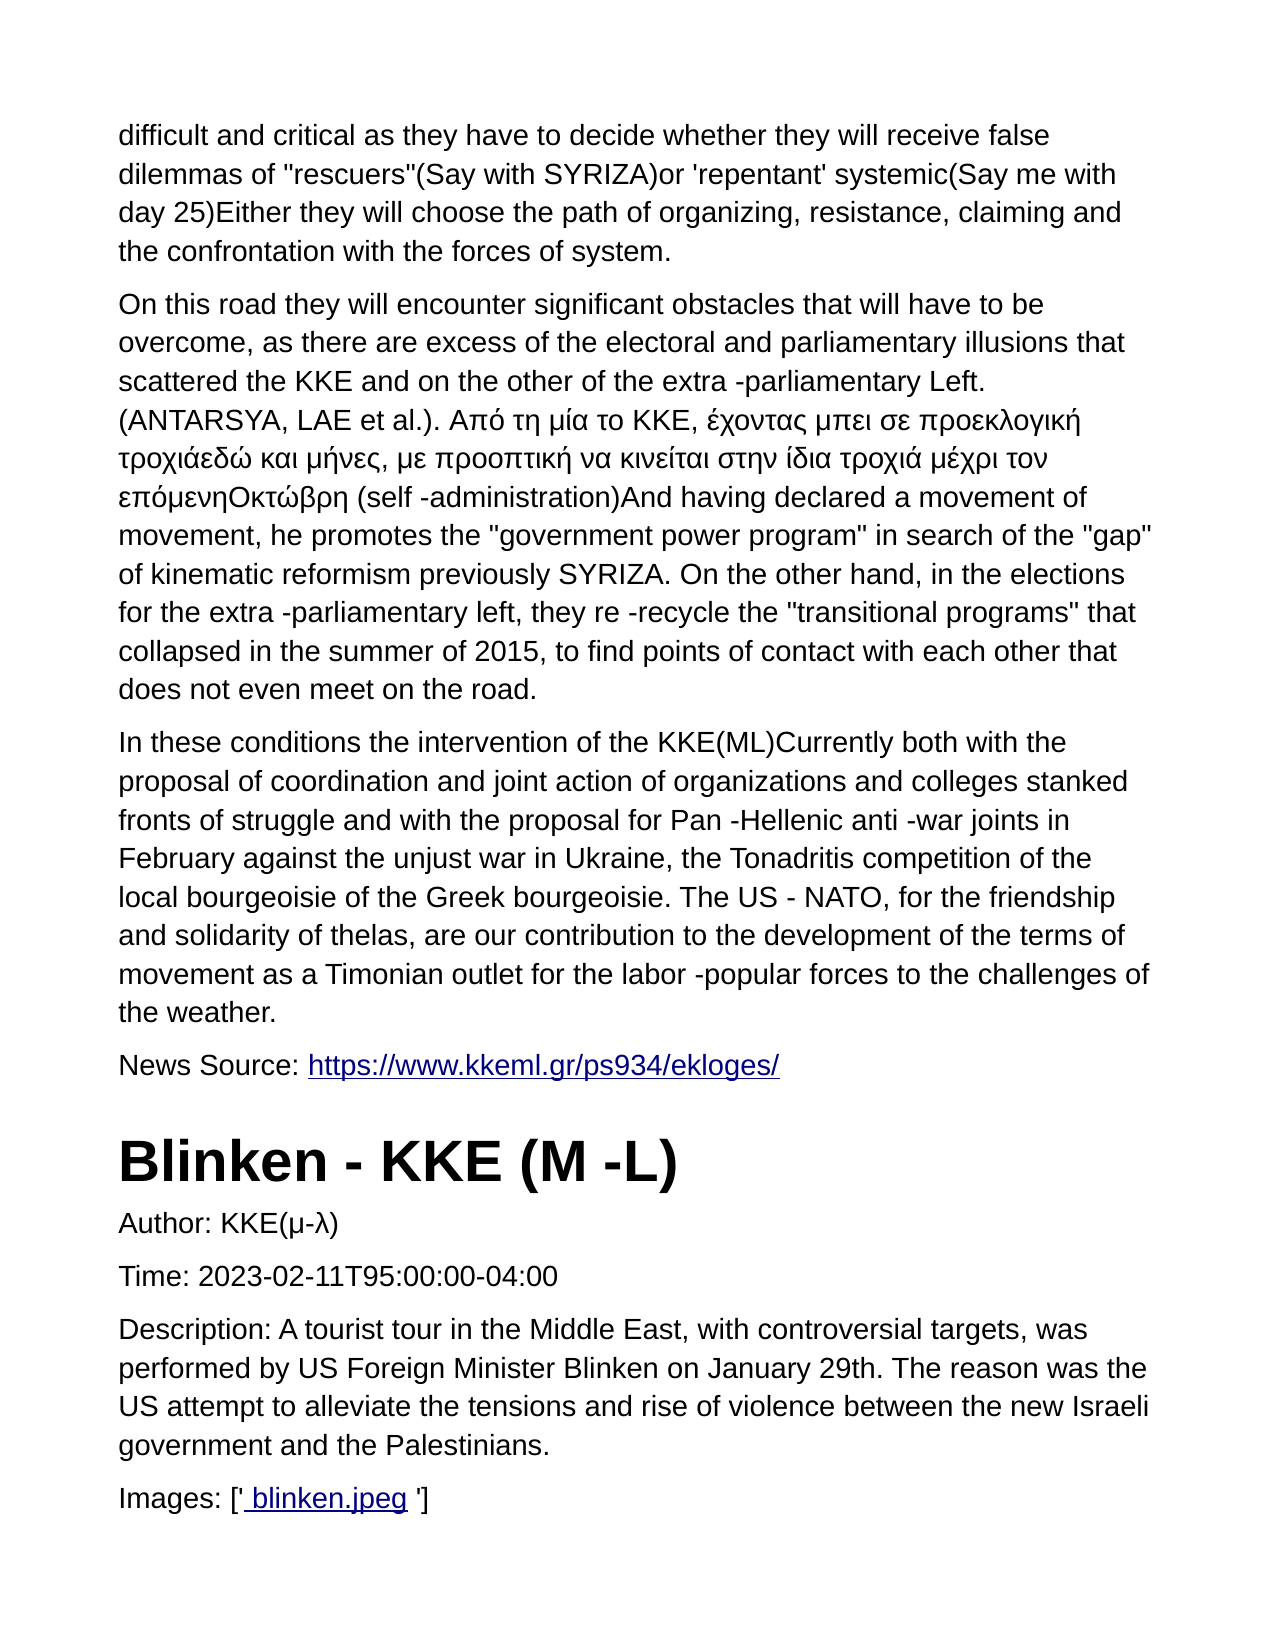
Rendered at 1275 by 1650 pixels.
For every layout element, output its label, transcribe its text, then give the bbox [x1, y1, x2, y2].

text On this road they will encounter significant obstacles that will have to be overcome, as there are excess of the electoral and parliamentary illusions that scattered the KKE and on the other of the extra -parliamentary Left.(ANTARSYA, LAE et al.). Από τη μία το ΚΚΕ, έχοντας μπει σε προεκλογική τροχιάεδώ και μήνες, με προοπτική να κινείται στην ίδια τροχιά μέχρι τον επόμενηΟκτώβρη (self -administration)And having declared a movement of movement, he promotes the "government power program" in search of the "gap" of kinematic reformism previously SYRIZA. On the other hand, in the elections for the extra -parliamentary left, they re -recycle the "transitional programs" that collapsed in the summer of 2015, to find points of contact with each other that does not even meet on the road. [118, 287, 1157, 706]
text Description: A tourist tour in the Middle East, with controversial targets, was performed by US Foreign Minister Blinken on January 29th. The reason was the US attempt to alleviate the tensions and rise of violence between the new Israeli government and the Palestinians. [118, 1312, 1157, 1461]
text difficult and critical as they have to decide whether they will receive false dilemmas of "rescuers"(Say with SYRIZA)or 'repentant' systemic(Say me with day 25)Either they will choose the path of organizing, resistance, claiming and the confrontation with the forces of system. [118, 118, 1157, 267]
subtitle Blinken - KKE (M -L) [118, 1126, 1157, 1193]
text Time: 2023-02-11T95:00:00-04:00 [118, 1259, 1157, 1293]
text News Source: https://www.kkeml.gr/ps934/ekloges/ [118, 1048, 1157, 1082]
text In these conditions the intervention of the KKE(ML)Currently both with the proposal of coordination and joint action of organizations and colleges stanked fronts of struggle and with the proposal for Pan -Hellenic anti -war joints in February against the unjust war in Ukraine, the Tonadritis competition of the local bourgeoisie of the Greek bourgeoisie. The US - NATO, for the friendship and solidarity of thelas, are our contribution to the development of the terms of movement as a Timonian outlet for the labor -popular forces to the challenges of the weather. [118, 725, 1157, 1029]
text Author: ΚΚΕ(μ-λ) [118, 1206, 1157, 1239]
text Images: [' blinken.jpeg '] [118, 1481, 1157, 1514]
